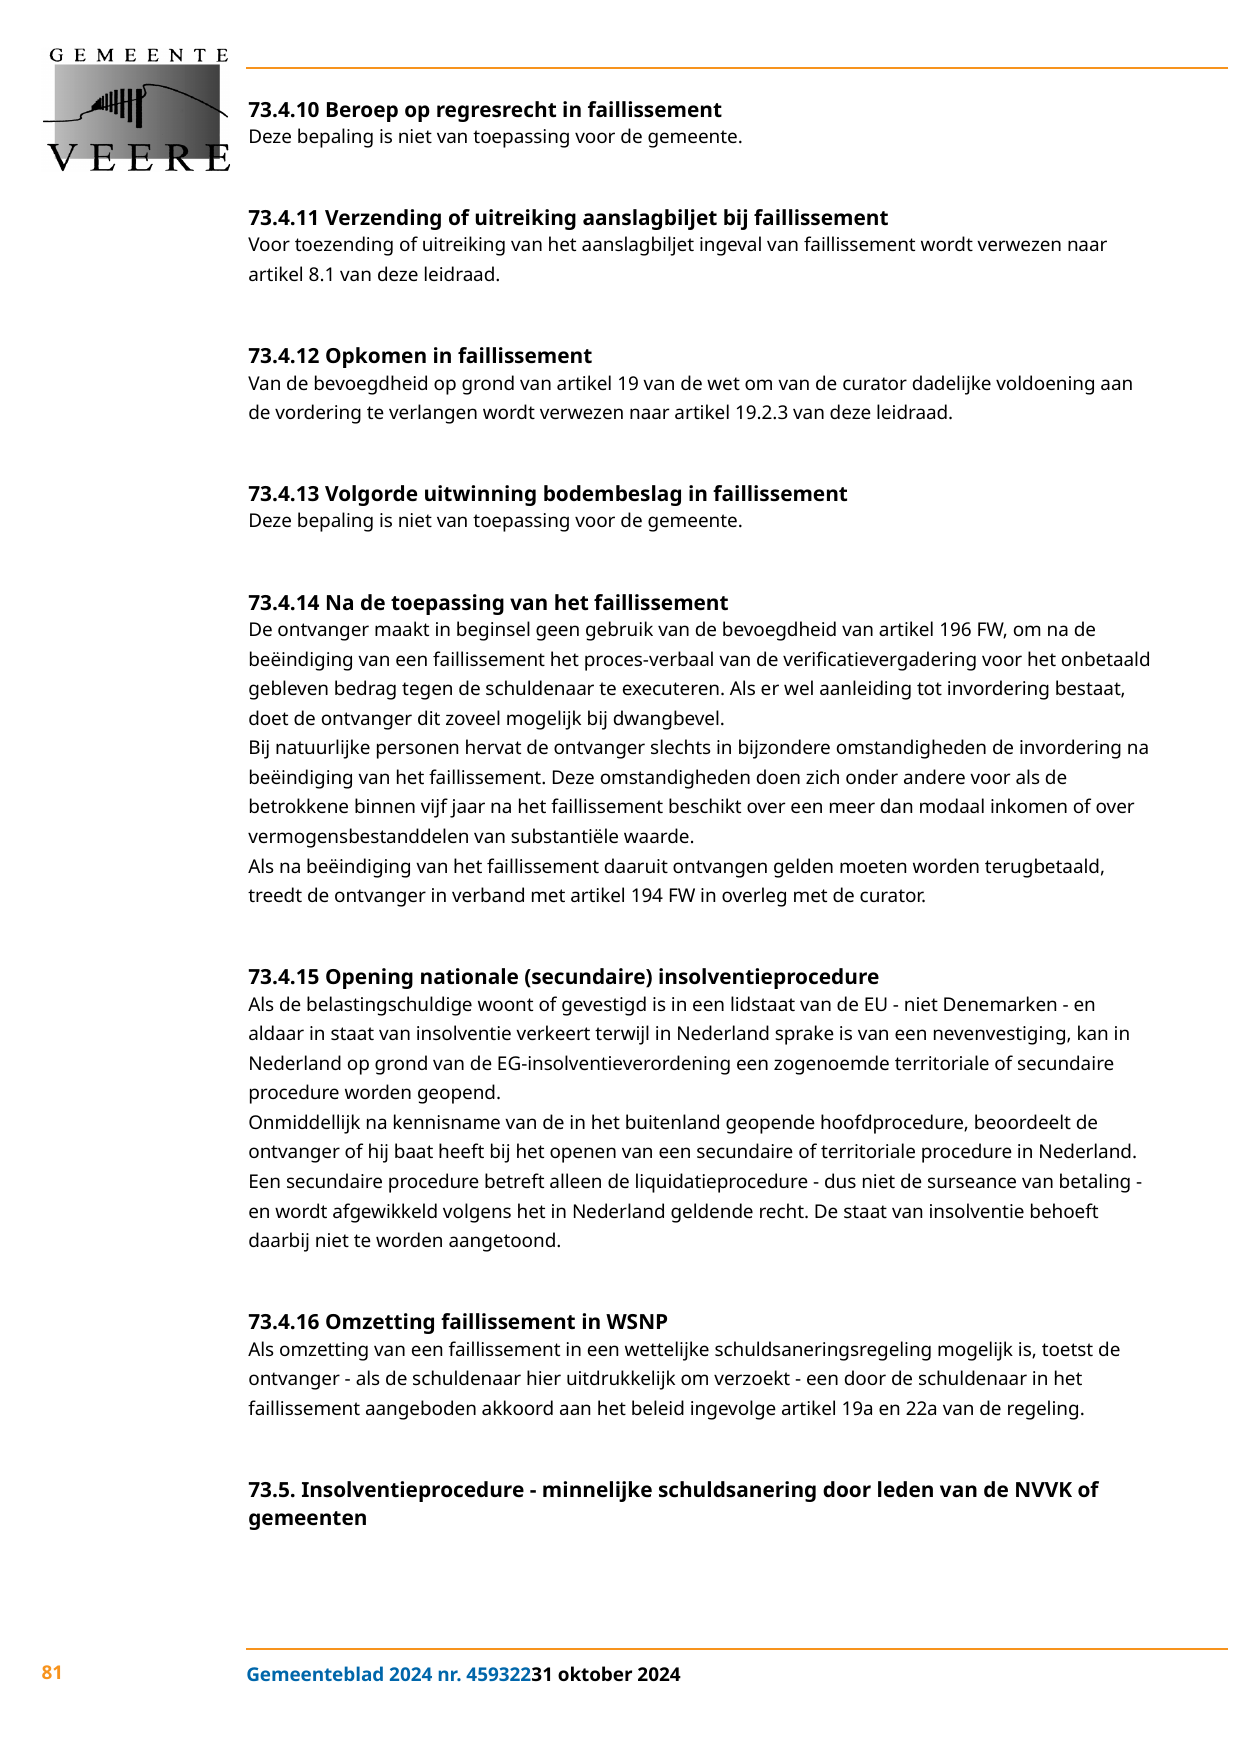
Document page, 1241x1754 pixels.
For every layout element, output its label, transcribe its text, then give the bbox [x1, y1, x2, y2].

text Onmiddellijk na kennisname van de in het buitenland geopende hoofdprocedure, beoordeelt de ontvanger of hij baat heeft bij het openen van een secundaire of territoriale procedure in Nederland. Een secundaire procedure betreft alleen de liquidatieprocedure - dus niet de surseance van betaling - en wordt afgewikkeld volgens het in Nederland geldende recht. De staat van insolventie behoeft daarbij niet te worden aangetoond. [248, 1109, 1152, 1253]
text Als omzetting van een faillissement in een wettelijke schuldsaneringsregeling mogelijk is, toetst de ontvanger - als de schuldenaar hier uitdrukkelijk om verzoekt - een door de schuldenaar in het faillissement aangeboden akkoord aan het beleid ingevolge artikel 19a en 22a van de regeling. [248, 1336, 1152, 1421]
text Bij natuurlijke personen hervat de ontvanger slechts in bijzondere omstandigheden de invordering na beëindiging van het faillissement. Deze omstandigheden doen zich onder andere voor als de betrokkene binnen vijf jaar na het faillissement beschikt over een meer dan modaal inkomen of over vermogensbestanddelen van substantiële waarde. [248, 734, 1152, 849]
text 73.4.14 Na de toepassing van het faillissement [248, 588, 1152, 616]
text Van de bevoegdheid op grond van artikel 19 van de wet om van de curator dadelijke voldoening aan de vordering te verlangen wordt verwezen naar artikel 19.2.3 van deze leidraad. [248, 370, 1152, 425]
text 73.4.11 Verzending of uitreiking aanslagbiljet bij faillissement [248, 203, 1152, 232]
text 73.4.12 Opkomen in faillissement [248, 341, 1152, 370]
text 73.4.10 Beroep op regresrecht in faillissement [248, 95, 1152, 123]
text 73.4.13 Volgorde uitwinning bodembeslag in faillissement [248, 479, 1152, 508]
text De ontvanger maakt in beginsel geen gebruik van de bevoegdheid van artikel 196 FW, om na de beëindiging van een faillissement het proces-verbaal van de verificatievergadering voor het onbetaald gebleven bedrag tegen de schuldenaar te executeren. Als er wel aanleiding tot invordering bestaat, doet de ontvanger dit zoveel mogelijk bij dwangbevel. [248, 616, 1152, 731]
text Voor toezending of uitreiking van het aanslagbiljet ingeval van faillissement wordt verwezen naar artikel 8.1 van deze leidraad. [248, 232, 1152, 287]
picture [41, 47, 231, 172]
text 73.5. Insolventieprocedure - minnelijke schuldsanering door leden van de NVVK of gemeenten [248, 1475, 1152, 1532]
text Als de belastingschuldige woont of gevestigd is in een lidstaat van de EU - niet Denemarken - en aldaar in staat van insolventie verkeert terwijl in Nederland sprake is van een nevenvestiging, kan in Nederland op grond van de EG-insolventieverordening een zogenoemde territoriale of secundaire procedure worden geopend. [248, 991, 1152, 1105]
text Als na beëindiging van het faillissement daaruit ontvangen gelden moeten worden terugbetaald, treedt de ontvanger in verband met artikel 194 FW in overleg met de curator. [248, 853, 1152, 908]
text 73.4.16 Omzetting faillissement in WSNP [248, 1307, 1152, 1336]
text Deze bepaling is niet van toepassing voor de gemeente. [248, 508, 1152, 533]
text 73.4.15 Opening nationale (secundaire) insolventieprocedure [248, 962, 1152, 991]
text Deze bepaling is niet van toepassing voor de gemeente. [248, 123, 1152, 149]
